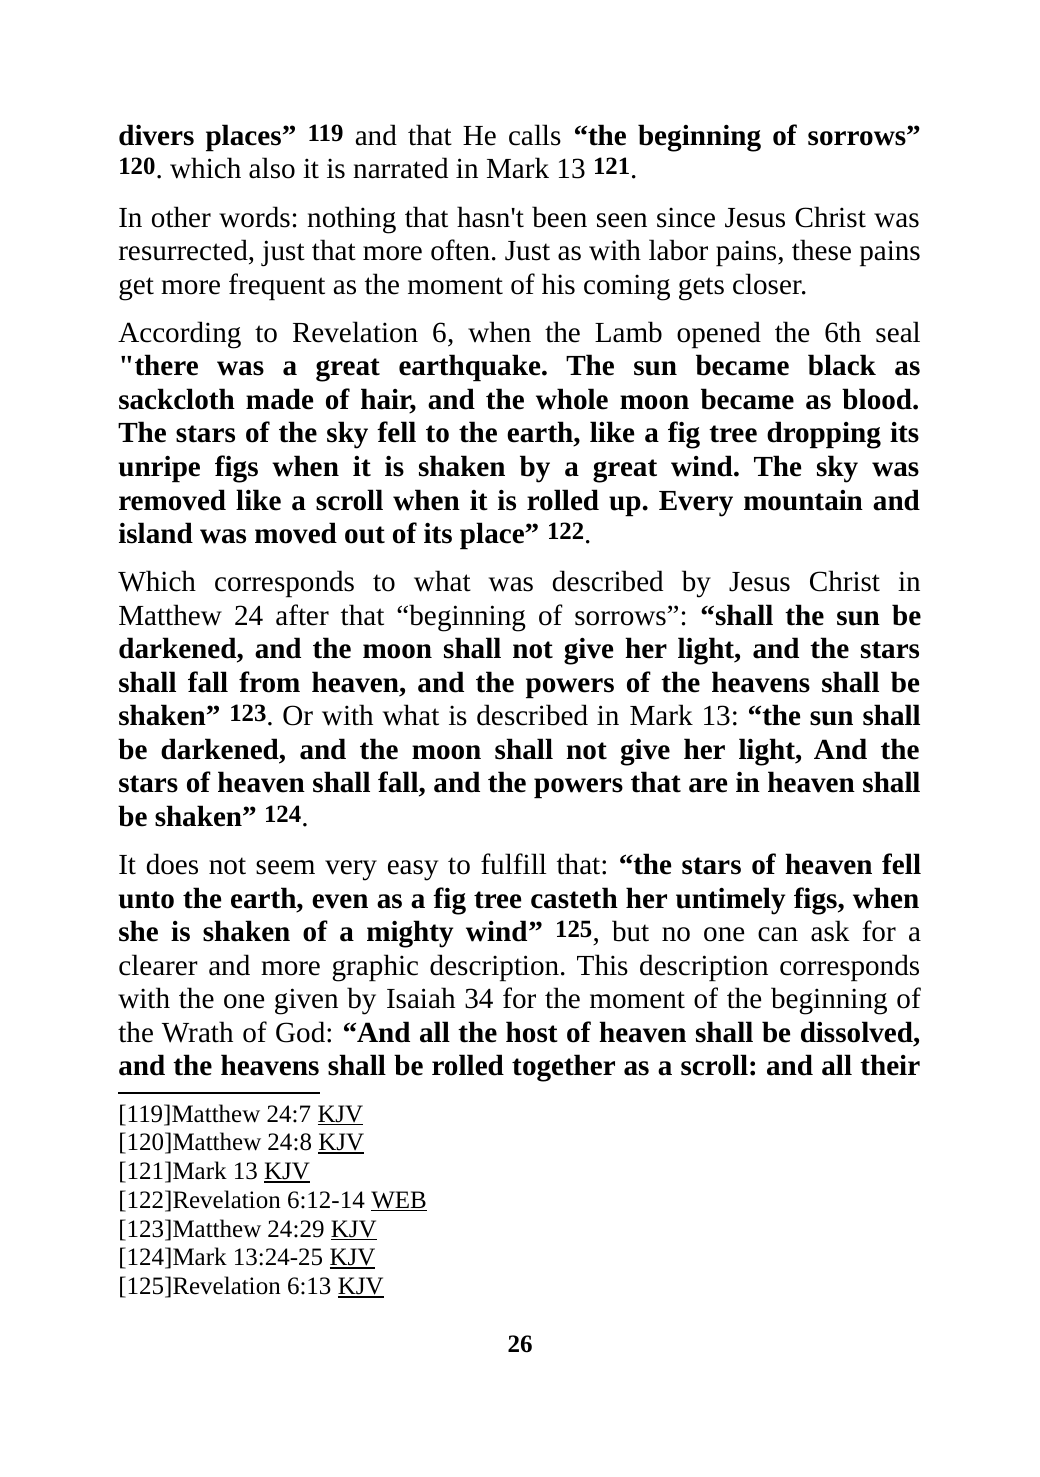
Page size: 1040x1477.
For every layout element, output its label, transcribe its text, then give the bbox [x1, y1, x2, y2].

text Mark 13:24-25 KJV [118, 1242, 921, 1271]
text Revelation 6:13 KJV [118, 1271, 921, 1300]
text In other words: nothing that hasn't been seen since Jesus Christ was resurrected, just that more often. Just as with labor pains, these pains get more frequent as the moment of his coming gets closer. [118, 200, 921, 300]
text Revelation 6:12-14 WEB [118, 1185, 921, 1214]
text Matthew 24:29 KJV [118, 1214, 921, 1242]
text It does not seem very easy to fulfill that: “the stars of heaven fell unto the earth, even as a fig tree casteth her untimely figs, when she is shaken of a mighty wind” , but no one can ask for a clearer and more graphic description. This description corresponds with the one given by Isaiah 34 for the moment of the beginning of the Wrath of God: “And all the host of heaven shall be dissolved, and the heavens shall be rolled together as a scroll: and all their [118, 847, 921, 1082]
text Which corresponds to what was described by Jesus Christ in Matthew 24 after that “beginning of sorrows”: “shall the sun be darkened, and the moon shall not give her light, and the stars shall fall from heaven, and the powers of the heavens shall be shaken” . Or with what is described in Mark 13: “the sun shall be darkened, and the moon shall not give her light, And the stars of heaven shall fall, and the powers that are in heaven shall be shaken” . [118, 564, 921, 833]
text According to Revelation 6, when the Lamb opened the 6th seal "there was a great earthquake. The sun became black as sackcloth made of hair, and the whole moon became as blood. The stars of the sky fell to the earth, like a fig tree dropping its unripe figs when it is shaken by a great wind. The sky was removed like a scroll when it is rolled up. Every mountain and island was moved out of its place” . [118, 315, 921, 550]
text Matthew 24:7 KJV [118, 1099, 921, 1127]
text Matthew 24:8 KJV [118, 1127, 921, 1156]
text Mark 13 KJV [118, 1156, 921, 1185]
text divers places” and that He calls “the beginning of sorrows” . which also it is narrated in Mark 13 . [118, 118, 921, 185]
